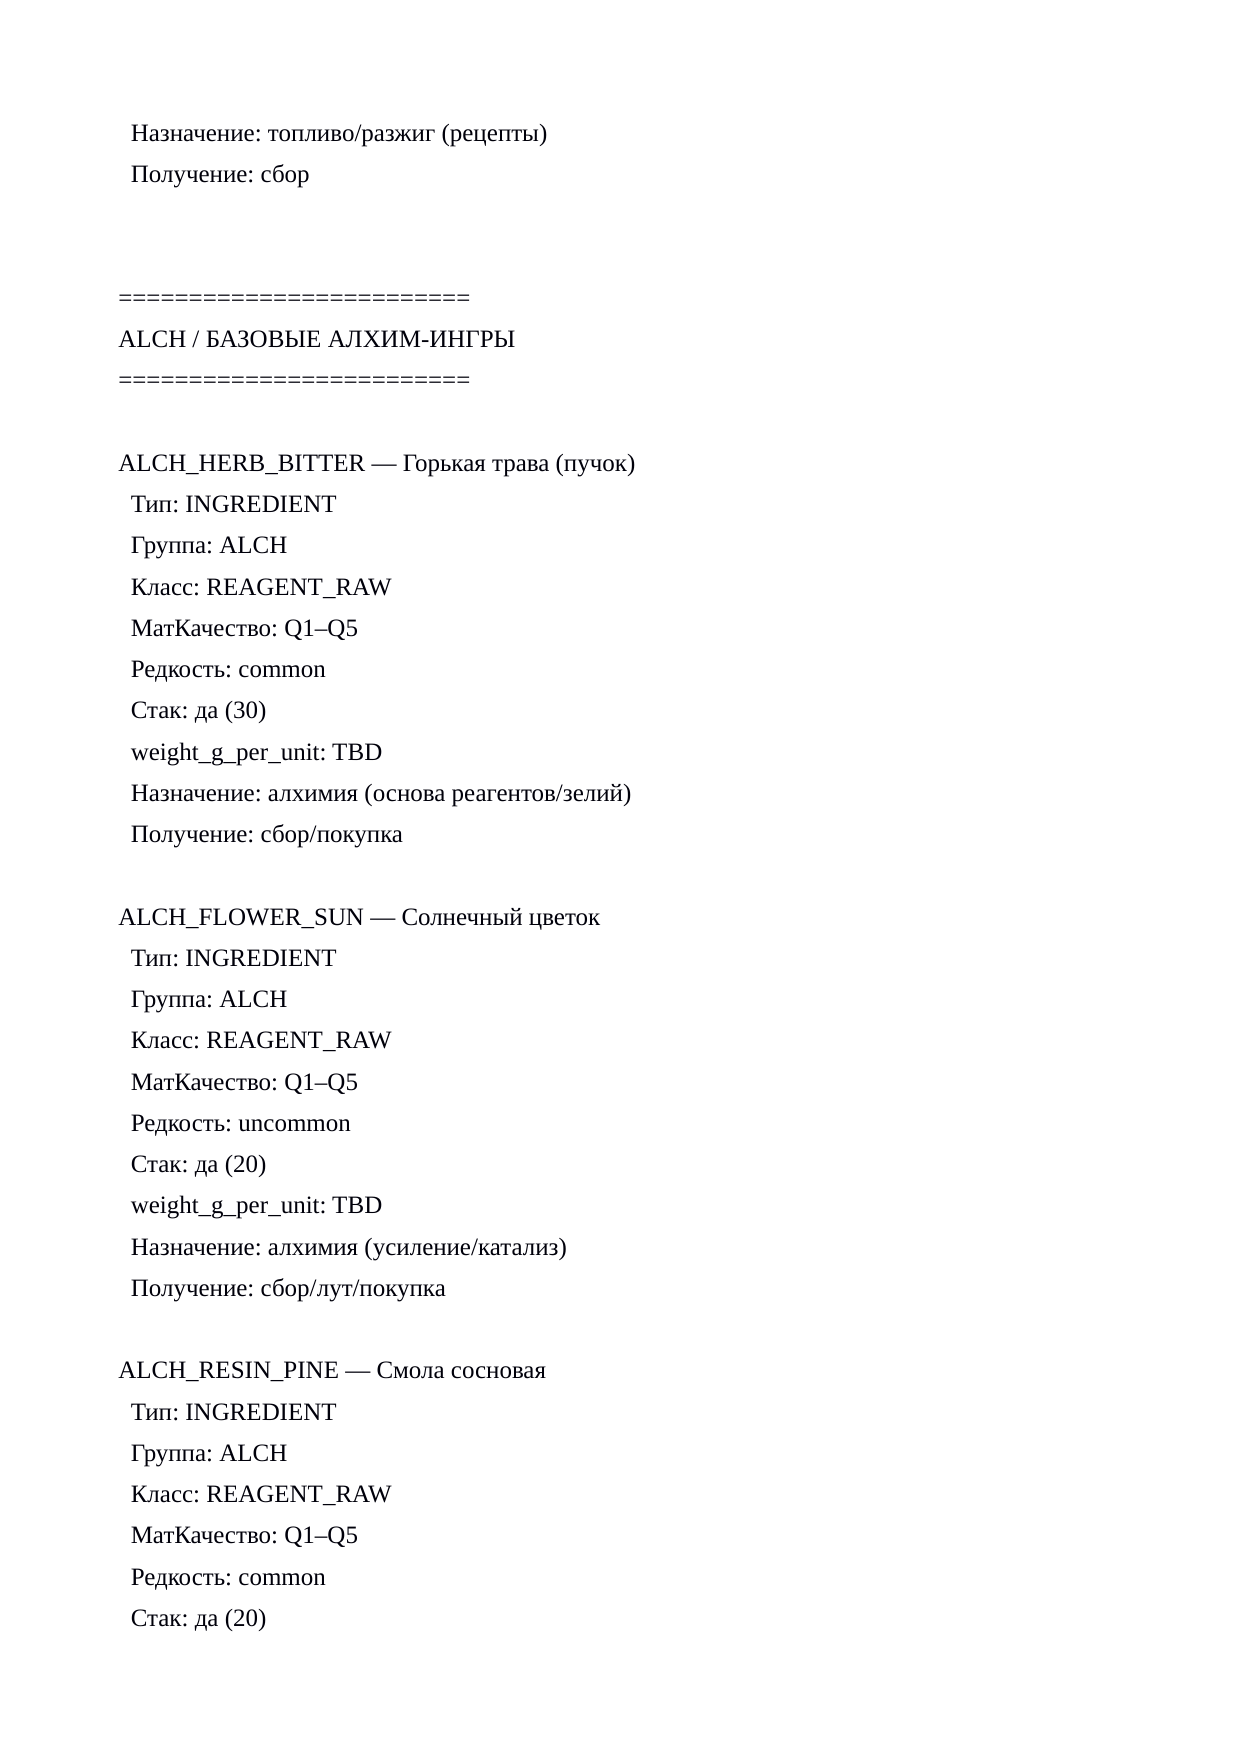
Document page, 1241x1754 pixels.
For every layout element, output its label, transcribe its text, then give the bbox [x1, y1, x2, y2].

text Назначение: алхимия (усиление/катализ) [118, 1232, 1122, 1261]
text Тип: INGREDIENT [118, 1397, 1122, 1426]
text Редкость: uncommon [118, 1108, 1122, 1137]
text МатКачество: Q1–Q5 [118, 1067, 1122, 1096]
text Тип: INGREDIENT [118, 943, 1122, 972]
text weight_g_per_unit: TBD [118, 1191, 1122, 1219]
text ALCH_HERB_BITTER — Горькая трава (пучок) [118, 448, 1122, 477]
text Стак: да (20) [118, 1149, 1122, 1178]
text МатКачество: Q1–Q5 [118, 613, 1122, 642]
text Группа: ALCH [118, 984, 1122, 1013]
text МатКачество: Q1–Q5 [118, 1521, 1122, 1549]
text Класс: REAGENT_RAW [118, 1479, 1122, 1508]
text Редкость: common [118, 654, 1122, 683]
text Тип: INGREDIENT [118, 489, 1122, 518]
text Получение: сбор/покупка [118, 819, 1122, 848]
text Стак: да (30) [118, 696, 1122, 724]
text ALCH_RESIN_PINE — Смола сосновая [118, 1356, 1122, 1384]
text ========================= [118, 366, 1122, 394]
text Получение: сбор [118, 159, 1122, 188]
text ========================= [118, 283, 1122, 312]
text Редкость: common [118, 1562, 1122, 1591]
text weight_g_per_unit: TBD [118, 737, 1122, 766]
text Назначение: алхимия (основа реагентов/зелий) [118, 778, 1122, 807]
text Группа: ALCH [118, 531, 1122, 559]
text Получение: сбор/лут/покупка [118, 1273, 1122, 1302]
text ALCH / БАЗОВЫЕ АЛХИМ-ИНГРЫ [118, 324, 1122, 353]
text ALCH_FLOWER_SUN — Солнечный цветок [118, 902, 1122, 931]
text Назначение: топливо/разжиг (рецепты) [118, 118, 1122, 147]
text Класс: REAGENT_RAW [118, 1026, 1122, 1054]
text Класс: REAGENT_RAW [118, 572, 1122, 601]
text Стак: да (20) [118, 1603, 1122, 1632]
text Группа: ALCH [118, 1438, 1122, 1467]
